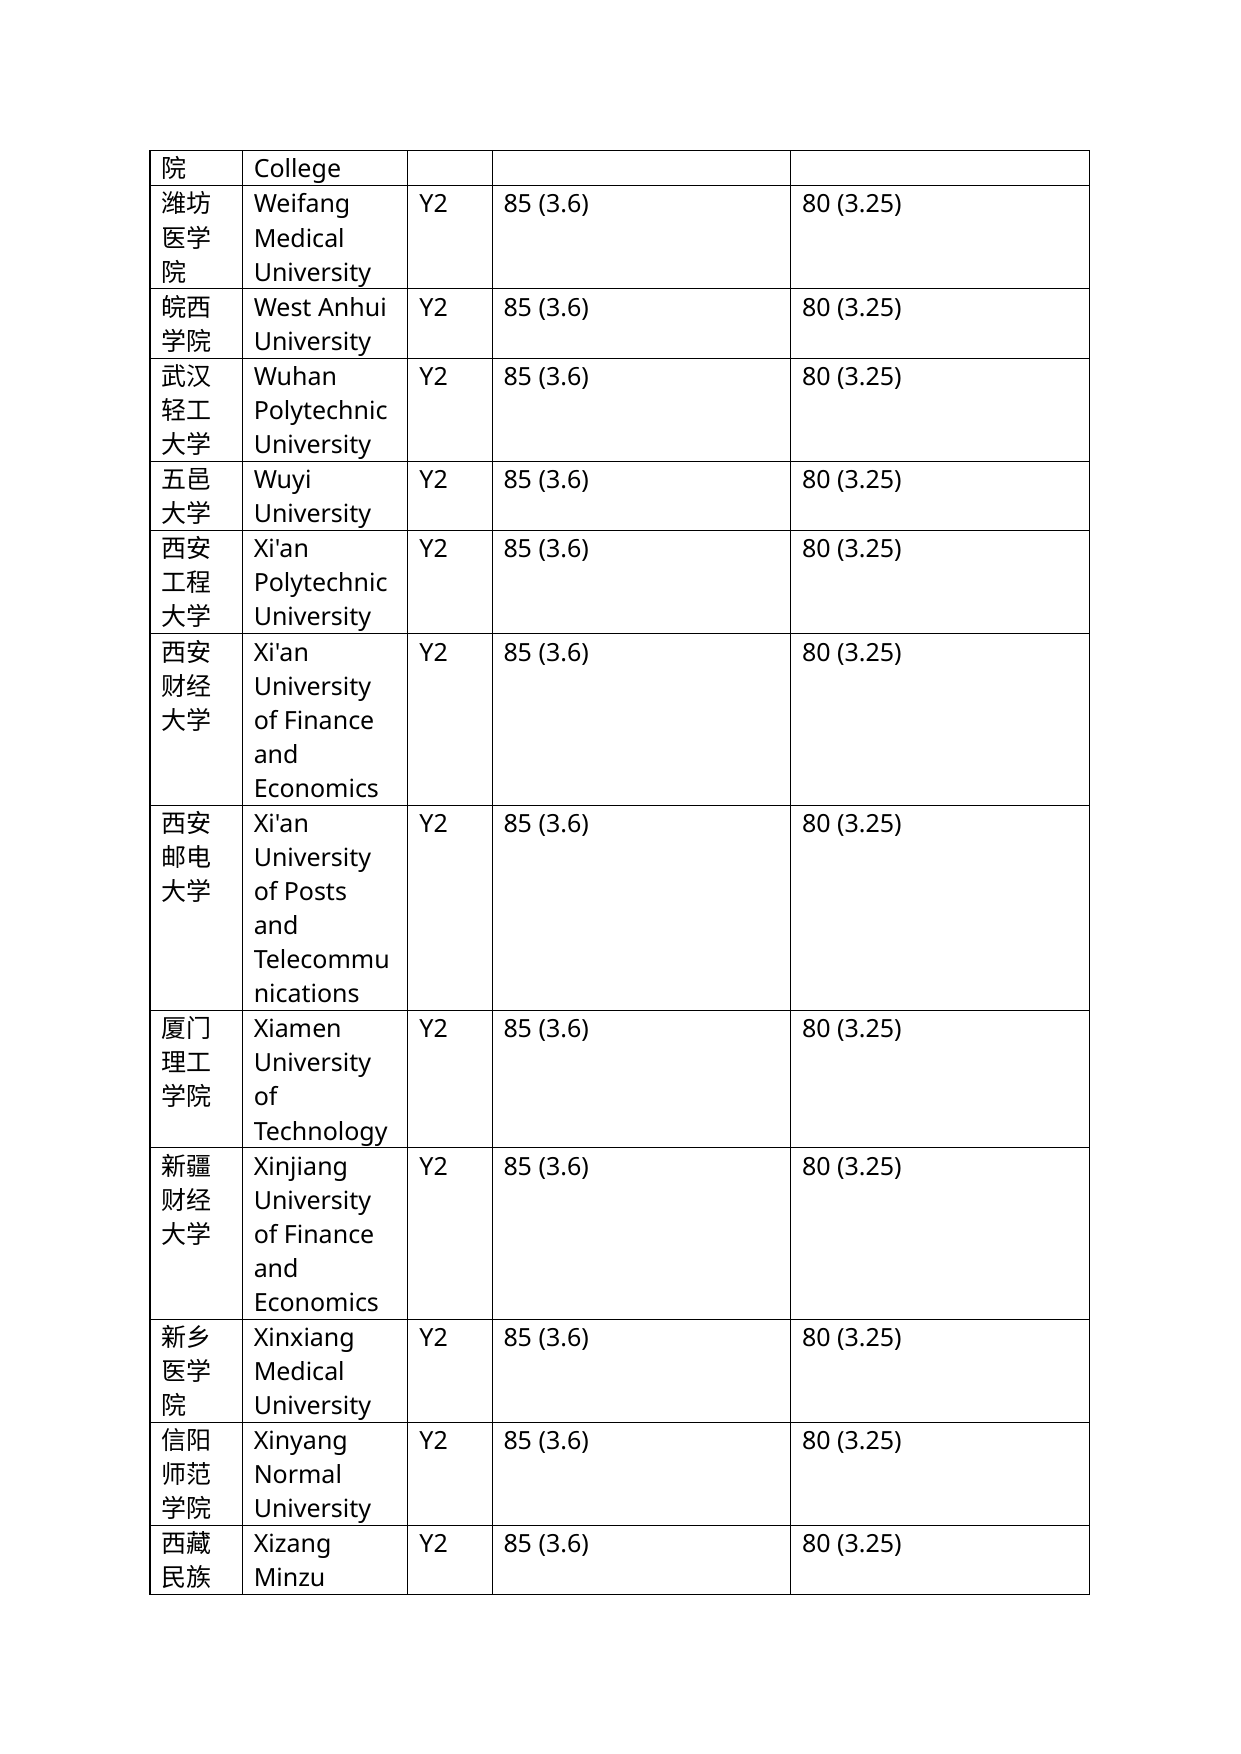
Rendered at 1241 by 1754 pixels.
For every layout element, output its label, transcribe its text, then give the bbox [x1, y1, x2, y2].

table_cell Xizang Minzu [243, 1526, 407, 1594]
table_cell Xi'an University of Finance and Economics [243, 634, 407, 804]
table_cell Xinjiang University of Finance and Economics [243, 1148, 407, 1318]
table_cell Xinyang Normal University [243, 1423, 407, 1525]
table_cell 85 (3.6) [493, 1526, 790, 1594]
table_cell 85 (3.6) [493, 359, 790, 461]
table_cell 80 (3.25) [791, 462, 1089, 530]
table_cell 85 (3.6) [493, 1423, 790, 1525]
table_cell 85 (3.6) [493, 289, 790, 357]
table_cell 信阳师范学院 [151, 1423, 242, 1525]
table_cell Y2 [408, 289, 492, 357]
table_cell Wuhan Polytechnic University [243, 359, 407, 461]
table_cell 80 (3.25) [791, 1423, 1089, 1525]
table_cell 80 (3.25) [791, 1011, 1089, 1147]
table_cell 西藏民族 [151, 1526, 242, 1594]
table_cell [408, 151, 492, 185]
table_cell 85 (3.6) [493, 462, 790, 530]
table_cell 85 (3.6) [493, 186, 790, 288]
table_cell 武汉轻工大学 [151, 359, 242, 461]
table_cell Y2 [408, 1148, 492, 1318]
table_cell Xiamen University of Technology [243, 1011, 407, 1147]
table_cell 新乡医学院 [151, 1320, 242, 1422]
table_cell 85 (3.6) [493, 1148, 790, 1318]
table_cell 80 (3.25) [791, 1148, 1089, 1318]
table_cell 85 (3.6) [493, 634, 790, 804]
table_cell College [243, 151, 407, 185]
table_cell 80 (3.25) [791, 634, 1089, 804]
table_cell 院 [151, 151, 242, 185]
table_cell Y2 [408, 806, 492, 1010]
table_cell 80 (3.25) [791, 359, 1089, 461]
table_cell 西安财经大学 [151, 634, 242, 804]
table_cell 80 (3.25) [791, 1526, 1089, 1594]
table_cell Y2 [408, 531, 492, 633]
table_cell 85 (3.6) [493, 1011, 790, 1147]
table_cell Y2 [408, 462, 492, 530]
table_cell 厦门理工学院 [151, 1011, 242, 1147]
table_cell 五邑大学 [151, 462, 242, 530]
table_cell 85 (3.6) [493, 531, 790, 633]
table_cell 皖西学院 [151, 289, 242, 357]
table_cell 80 (3.25) [791, 289, 1089, 357]
table_cell Y2 [408, 1011, 492, 1147]
table_cell 80 (3.25) [791, 1320, 1089, 1422]
table_cell 新疆财经大学 [151, 1148, 242, 1318]
table_cell 潍坊医学院 [151, 186, 242, 288]
table_cell Y2 [408, 1526, 492, 1594]
table_cell 85 (3.6) [493, 806, 790, 1010]
table_cell [791, 151, 1089, 185]
table_cell Y2 [408, 186, 492, 288]
table_cell West Anhui University [243, 289, 407, 357]
table_cell [493, 151, 790, 185]
table_cell Y2 [408, 1320, 492, 1422]
table_cell Xi'an University of Posts and Telecommunications [243, 806, 407, 1010]
table_cell Y2 [408, 359, 492, 461]
table_cell 80 (3.25) [791, 186, 1089, 288]
table_cell 80 (3.25) [791, 806, 1089, 1010]
table_cell Weifang Medical University [243, 186, 407, 288]
table_cell Xi'an Polytechnic University [243, 531, 407, 633]
table_cell 西安邮电大学 [151, 806, 242, 1010]
table_cell 85 (3.6) [493, 1320, 790, 1422]
table_cell 80 (3.25) [791, 531, 1089, 633]
table_cell Y2 [408, 1423, 492, 1525]
table_cell Y2 [408, 634, 492, 804]
table_cell 西安工程大学 [151, 531, 242, 633]
table_cell Wuyi University [243, 462, 407, 530]
table_cell Xinxiang Medical University [243, 1320, 407, 1422]
